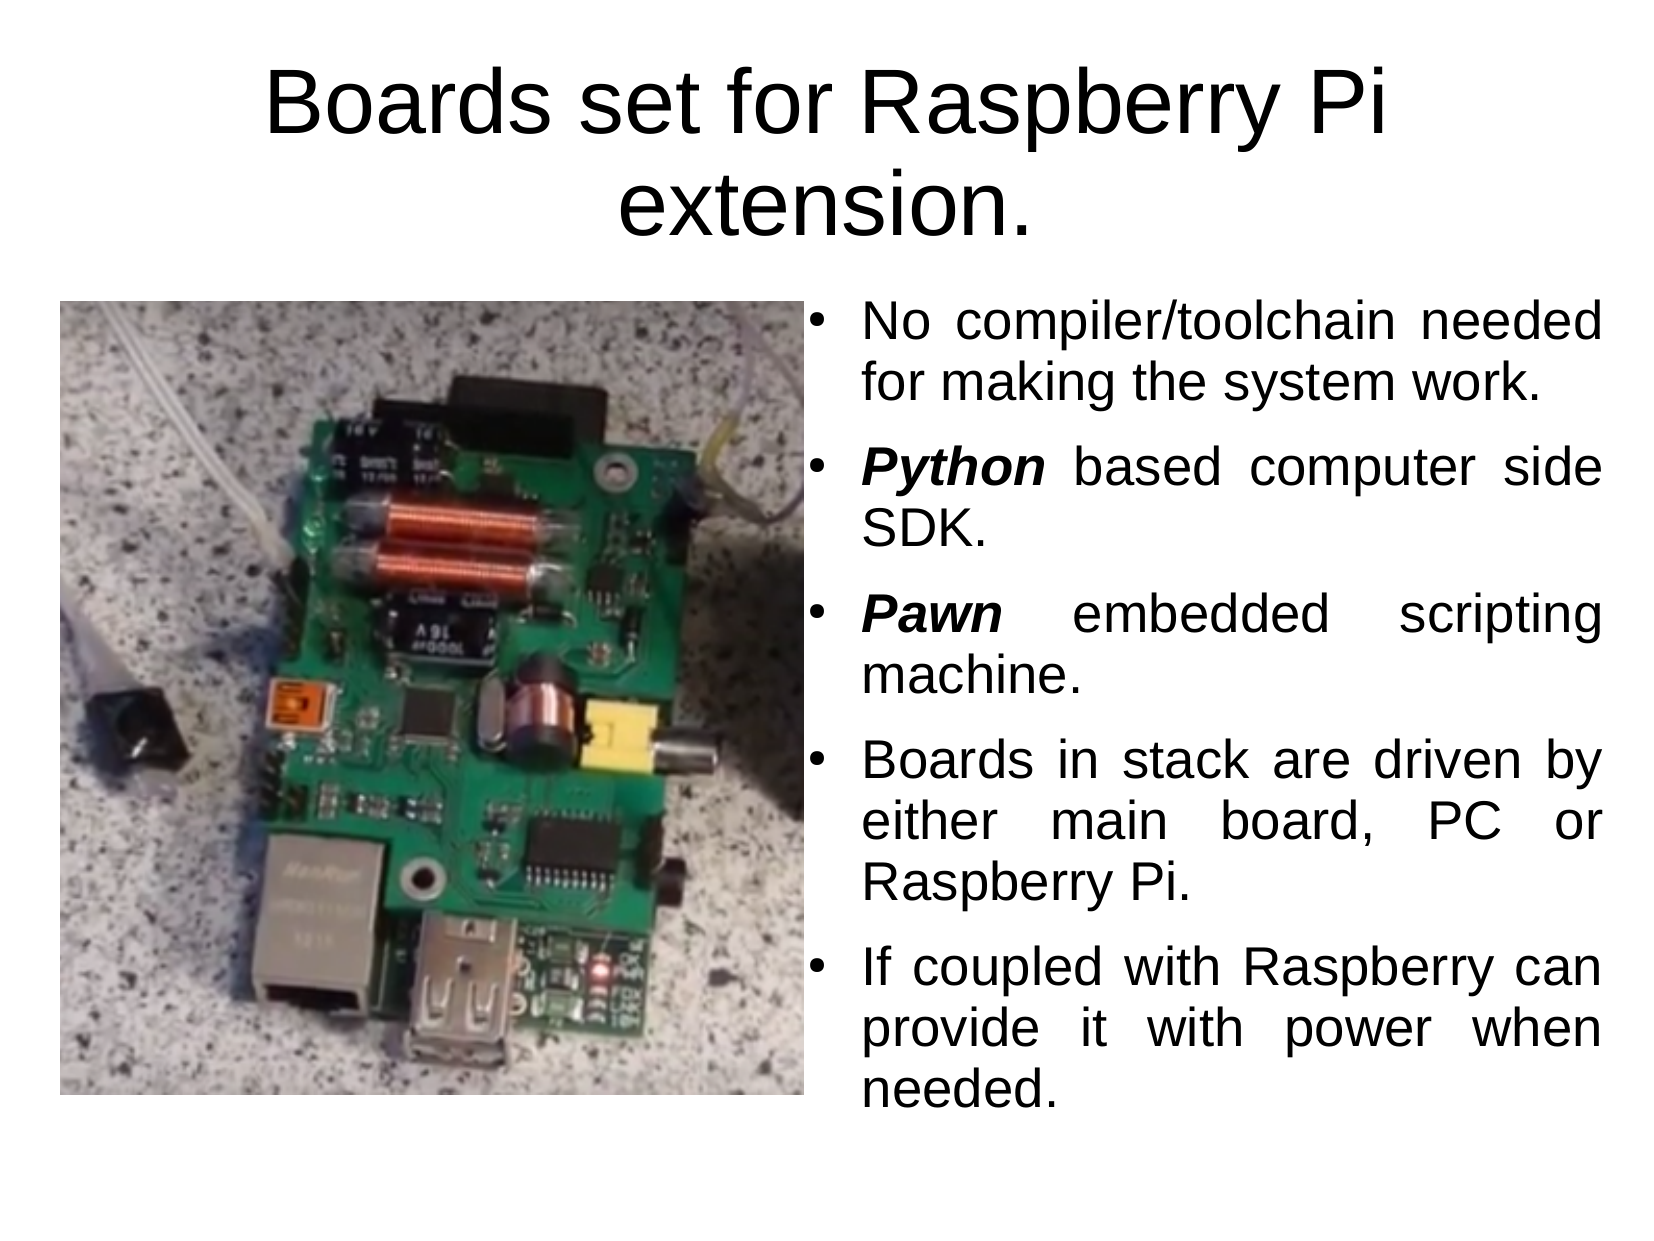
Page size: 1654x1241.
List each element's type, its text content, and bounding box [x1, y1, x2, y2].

title Boards set for Raspberry Pi extension. [82, 49, 1571, 257]
list No compiler/toolchain needed for making the system work. Python based computer side SDK. Pawn embedded scripting machine. Boards in stack are driven by either main board, PC or Raspberry Pi. If coupled with Raspberry can provide it with power when needed. [803, 290, 1606, 1171]
picture [60, 301, 804, 1096]
